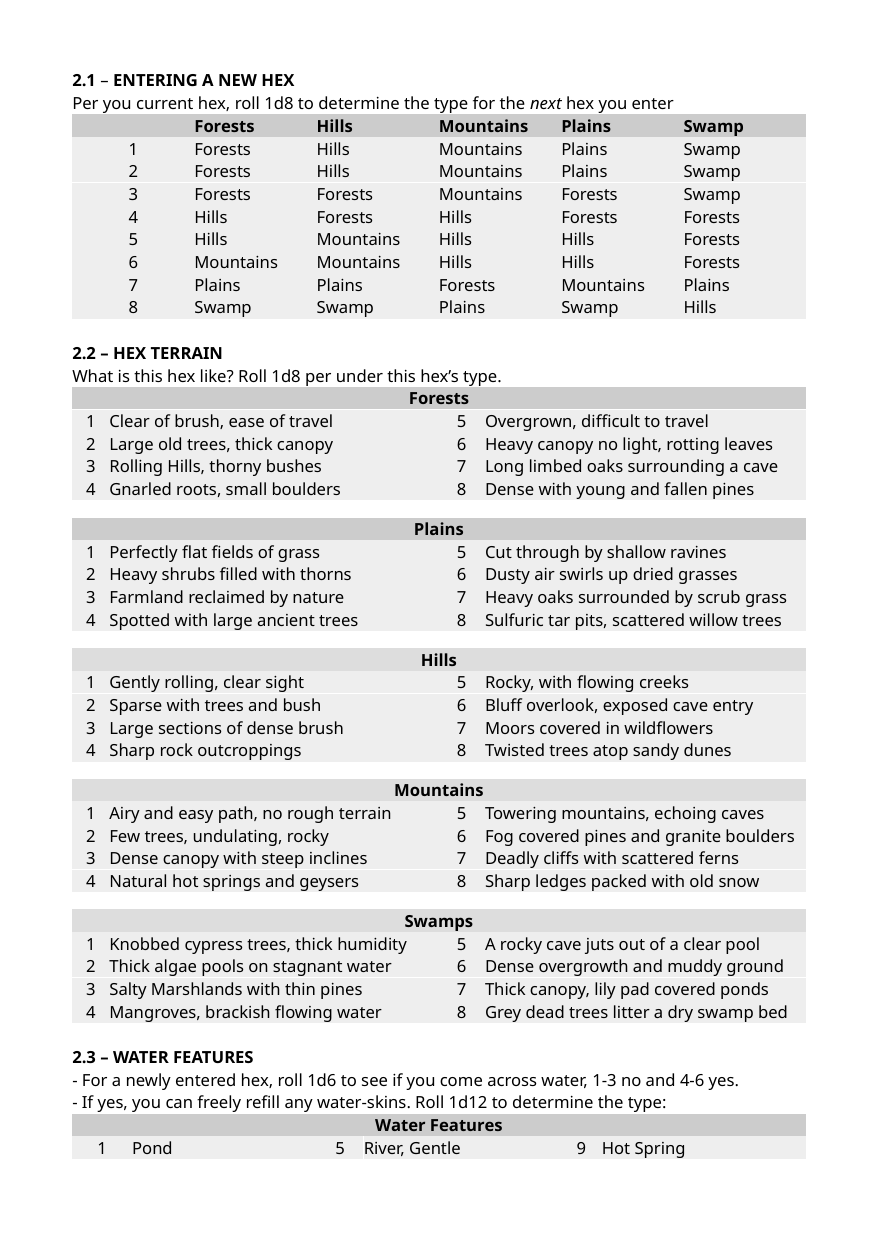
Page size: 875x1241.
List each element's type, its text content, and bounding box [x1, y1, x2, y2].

table_cell 7 [438, 978, 485, 1000]
table_cell 4 [72, 478, 109, 500]
table_cell Swamp [683, 183, 806, 205]
table_cell Plains [439, 296, 561, 319]
table_cell 8 [438, 1000, 485, 1023]
table_cell 2 [72, 432, 109, 455]
table_cell 2 [72, 694, 109, 716]
table_cell 3 [72, 847, 109, 869]
table_cell 3 [72, 586, 109, 608]
table_cell Large sections of dense brush [109, 716, 438, 739]
table_cell 1 [72, 540, 109, 563]
table_cell 4 [72, 739, 109, 762]
table_cell 3 [72, 183, 194, 205]
table_cell Dense with young and fallen pines [485, 478, 806, 500]
table_cell 4 [72, 870, 109, 892]
table_cell Deadly cliffs with scattered ferns [485, 847, 806, 869]
table_cell 3 [72, 978, 109, 1000]
text What is this hex like? Roll 1d8 per under this hex’s type. [72, 364, 806, 387]
table_cell 1 [72, 932, 109, 955]
table_cell 1 [72, 137, 194, 160]
table_cell Mountains [561, 273, 683, 296]
table_header Forests [72, 387, 806, 409]
table_cell Rocky, with flowing creeks [485, 671, 806, 693]
table_cell Forests [439, 273, 561, 296]
table_header Mountains [439, 114, 561, 137]
table_cell Hills [72, 648, 806, 671]
table_cell 9 [561, 1136, 602, 1159]
table_cell Perfectly flat fields of grass [109, 540, 438, 563]
table_header Plains [561, 114, 683, 137]
table_cell 6 [438, 824, 485, 847]
table_cell Forests [194, 137, 316, 160]
table_cell Fog covered pines and granite boulders [485, 824, 806, 847]
table_cell 1 [72, 1136, 132, 1159]
table_header Forests [194, 114, 316, 137]
text 2.3 – WATER FEATURES [72, 1046, 806, 1068]
text - If yes, you can freely refill any water-skins. Roll 1d12 to determine the type: [72, 1091, 806, 1114]
table_cell Plains [561, 160, 683, 182]
table_cell 8 [438, 608, 485, 631]
table_cell Mountains [316, 251, 439, 273]
table_cell Sulfuric tar pits, scattered willow trees [485, 608, 806, 631]
table_cell Hills [439, 228, 561, 251]
table_cell 5 [438, 932, 485, 955]
table_cell Plains [683, 273, 806, 296]
table_cell Mangroves, brackish flowing water [109, 1000, 438, 1023]
table_cell Hills [561, 251, 683, 273]
table_cell Mountains [439, 160, 561, 182]
table_cell 8 [72, 296, 194, 319]
table_cell Hills [194, 205, 316, 228]
table_cell Swamps [72, 909, 806, 932]
text - For a newly entered hex, roll 1d6 to see if you come across water, 1-3 no and 4-6 yes. [72, 1068, 806, 1091]
table_cell [72, 631, 806, 648]
table_cell Dense overgrowth and muddy ground [485, 955, 806, 977]
text 2.1 – ENTERING A NEW HEX [72, 69, 806, 92]
table_cell Thick algae pools on stagnant water [109, 955, 438, 977]
table_cell Farmland reclaimed by nature [109, 586, 438, 608]
table_cell Heavy oaks surrounded by scrub grass [485, 586, 806, 608]
table_cell Salty Marshlands with thin pines [109, 978, 438, 1000]
table_cell Hills [316, 160, 439, 182]
table_cell Hot Spring [602, 1136, 806, 1159]
table_cell Forests [683, 251, 806, 273]
table_cell Mountains [439, 137, 561, 160]
table_cell [72, 892, 806, 909]
table_cell Forests [194, 160, 316, 182]
table_cell Plains [72, 518, 806, 540]
table_cell 4 [72, 1000, 109, 1023]
table_cell 1 [72, 801, 109, 824]
table_cell Plains [316, 273, 439, 296]
table_cell Clear of brush, ease of travel [109, 410, 438, 432]
table_cell Hills [439, 251, 561, 273]
table_cell Mountains [72, 779, 806, 801]
table_cell Few trees, undulating, rocky [109, 824, 438, 847]
table_cell 5 [316, 1136, 363, 1159]
table_cell Sharp ledges packed with old snow [485, 870, 806, 892]
table_cell Towering mountains, echoing caves [485, 801, 806, 824]
table_cell Swamp [561, 296, 683, 319]
table_cell 4 [72, 205, 194, 228]
table_cell [72, 762, 806, 779]
table_cell Bluff overlook, exposed cave entry [485, 694, 806, 716]
table_cell 6 [438, 563, 485, 586]
table_cell Pond [132, 1136, 316, 1159]
table_cell 1 [72, 410, 109, 432]
table_cell Overgrown, difficult to travel [485, 410, 806, 432]
table_header Hills [316, 114, 439, 137]
table_cell 8 [438, 870, 485, 892]
table_cell 5 [438, 671, 485, 693]
table_cell Mountains [194, 251, 316, 273]
table_header Swamp [683, 114, 806, 137]
table_cell Forests [683, 228, 806, 251]
table_cell [72, 500, 806, 517]
table_cell Forests [561, 205, 683, 228]
table_cell Plains [194, 273, 316, 296]
table_cell Twisted trees atop sandy dunes [485, 739, 806, 762]
table_cell River, Gentle [364, 1136, 561, 1159]
table_cell Swamp [316, 296, 439, 319]
table_cell Hills [561, 228, 683, 251]
table_cell 7 [72, 273, 194, 296]
table_cell Hills [316, 137, 439, 160]
table_cell Forests [561, 183, 683, 205]
table_cell 7 [438, 716, 485, 739]
table_cell A rocky cave juts out of a clear pool [485, 932, 806, 955]
table_cell Grey dead trees litter a dry swamp bed [485, 1000, 806, 1023]
table_cell 6 [438, 694, 485, 716]
table_cell Thick canopy, lily pad covered ponds [485, 978, 806, 1000]
table_cell Sparse with trees and bush [109, 694, 438, 716]
table_cell Swamp [683, 160, 806, 182]
table_cell Gently rolling, clear sight [109, 671, 438, 693]
table_cell Forests [683, 205, 806, 228]
table_cell 6 [438, 432, 485, 455]
table_cell 7 [438, 847, 485, 869]
table_cell Swamp [683, 137, 806, 160]
table_cell Hills [194, 228, 316, 251]
table_cell 6 [72, 251, 194, 273]
table_cell Rolling Hills, thorny bushes [109, 455, 438, 478]
table_cell Heavy canopy no light, rotting leaves [485, 432, 806, 455]
table_cell Plains [561, 137, 683, 160]
table_cell Mountains [439, 183, 561, 205]
table_cell Swamp [194, 296, 316, 319]
table_cell 5 [438, 540, 485, 563]
table_cell 2 [72, 160, 194, 182]
table_cell Hills [683, 296, 806, 319]
table_cell 5 [72, 228, 194, 251]
table_cell Large old trees, thick canopy [109, 432, 438, 455]
table_cell Forests [316, 205, 439, 228]
table_cell Natural hot springs and geysers [109, 870, 438, 892]
table_cell Sharp rock outcroppings [109, 739, 438, 762]
table_cell 4 [72, 608, 109, 631]
table_cell Knobbed cypress trees, thick humidity [109, 932, 438, 955]
table_header Water Features [72, 1114, 806, 1136]
table_cell Dusty air swirls up dried grasses [485, 563, 806, 586]
table_cell 3 [72, 716, 109, 739]
table_cell 5 [438, 410, 485, 432]
table_cell 8 [438, 739, 485, 762]
table_cell 8 [438, 478, 485, 500]
table_cell Forests [194, 183, 316, 205]
table_cell 6 [438, 955, 485, 977]
table_cell 3 [72, 455, 109, 478]
table_cell 2 [72, 824, 109, 847]
table_cell 1 [72, 671, 109, 693]
table_cell 7 [438, 586, 485, 608]
table_cell 7 [438, 455, 485, 478]
table_cell Dense canopy with steep inclines [109, 847, 438, 869]
table_cell Hills [439, 205, 561, 228]
table_cell 2 [72, 563, 109, 586]
table_cell Cut through by shallow ravines [485, 540, 806, 563]
text 2.2 – HEX TERRAIN [72, 341, 806, 364]
table_cell Moors covered in wildflowers [485, 716, 806, 739]
table_cell 2 [72, 955, 109, 977]
text Per you current hex, roll 1d8 to determine the type for the next hex you enter [72, 92, 806, 114]
table_cell Forests [316, 183, 439, 205]
table_cell 5 [438, 801, 485, 824]
table_cell Mountains [316, 228, 439, 251]
table_header [72, 114, 194, 137]
table_cell Spotted with large ancient trees [109, 608, 438, 631]
table_cell Airy and easy path, no rough terrain [109, 801, 438, 824]
table_cell Heavy shrubs filled with thorns [109, 563, 438, 586]
table_cell Long limbed oaks surrounding a cave [485, 455, 806, 478]
table_cell Gnarled roots, small boulders [109, 478, 438, 500]
